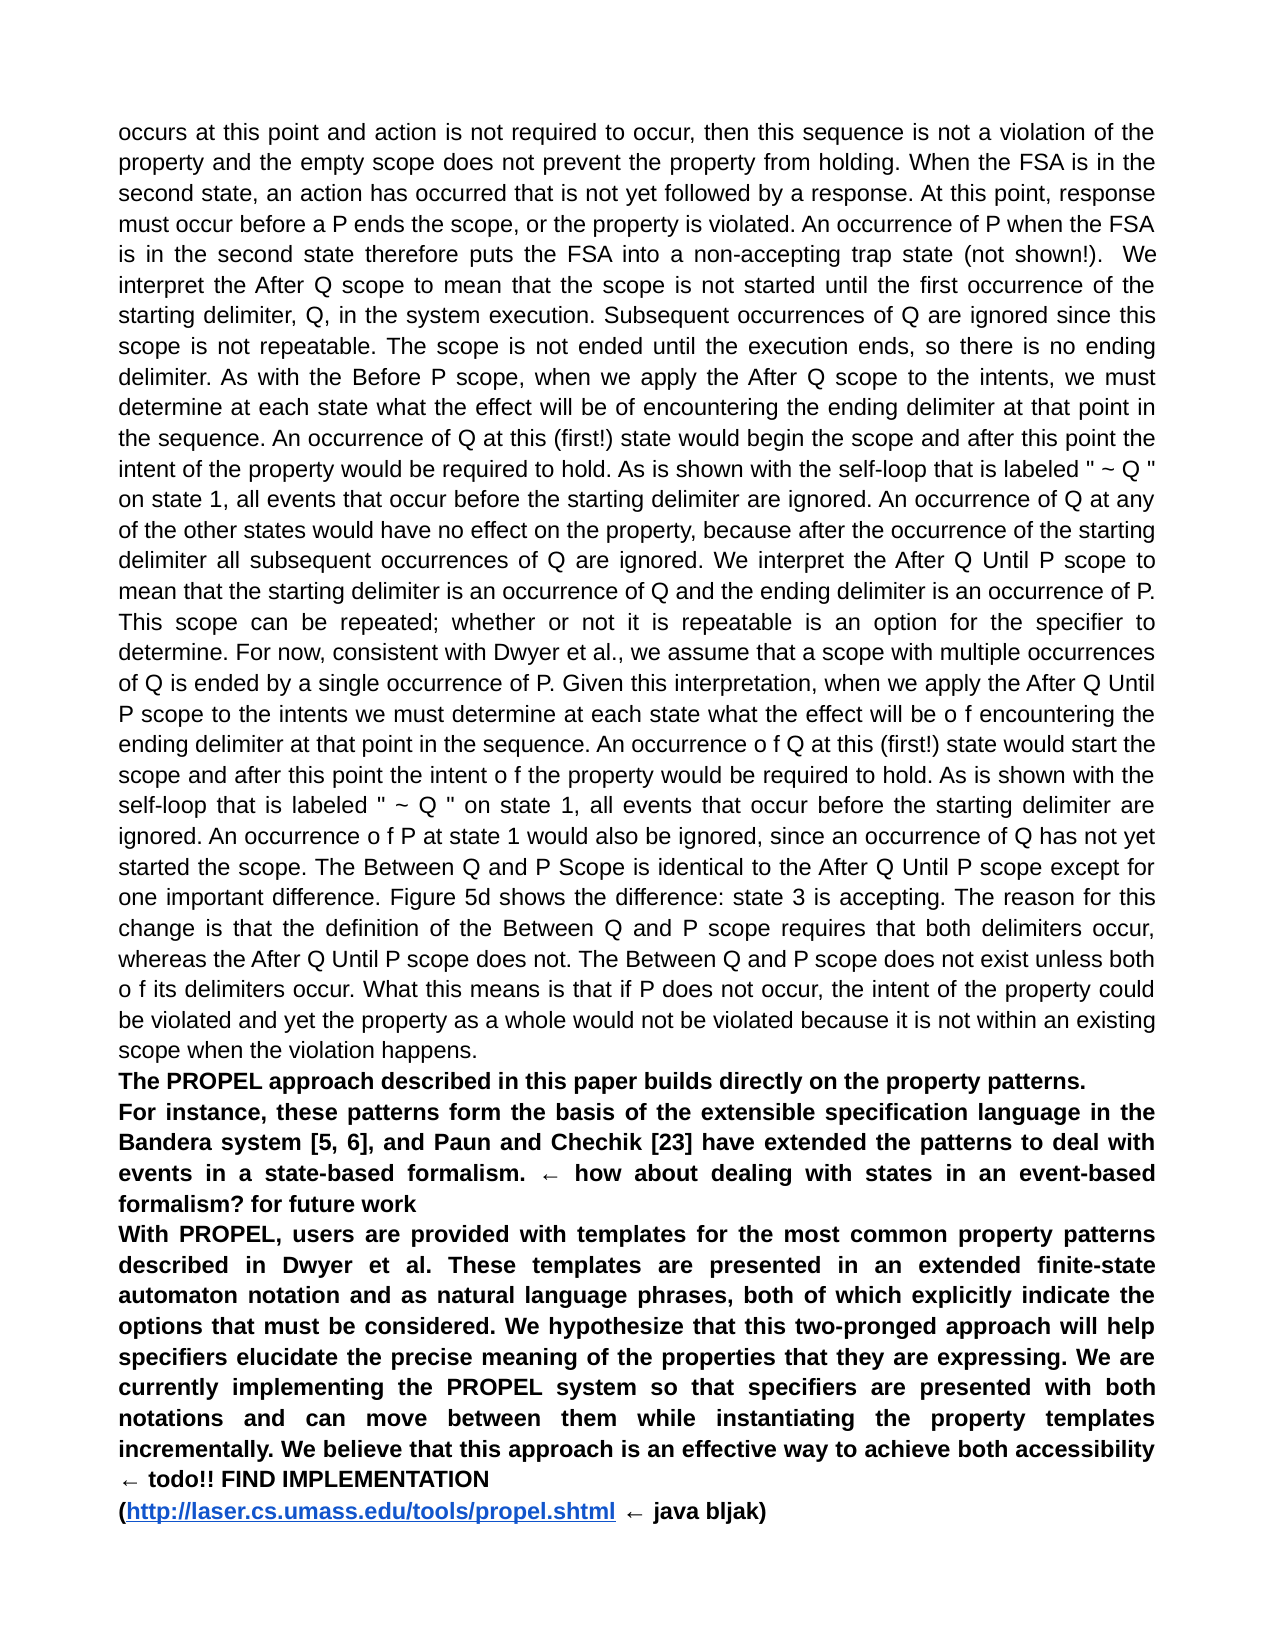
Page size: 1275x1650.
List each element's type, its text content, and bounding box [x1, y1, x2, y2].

text With PROPEL, users are provided with templates for the most common property patterns described in Dwyer et al. These templates are presented in an extended finite-state automaton notation and as natural language phrases, both of which explicitly indicate the options that must be considered. We hypothesize that this two-pronged approach will help specifiers elucidate the precise meaning of the properties that they are expressing. We are currently implementing the PROPEL system so that specifiers are presented with both notations and can move between them while instantiating the property templates incrementally. We believe that this approach is an effective way to achieve both accessibility ← todo!! FIND IMPLEMENTATION [118, 1221, 1157, 1492]
text For instance, these patterns form the basis of the extensible specification language in the Bandera system [5, 6], and Paun and Chechik [23] have extended the patterns to deal with events in a state-based formalism. ← how about dealing with states in an event-based formalism? for future work [118, 1098, 1157, 1217]
text occurs at this point and action is not required to occur, then this sequence is not a violation of the property and the empty scope does not prevent the property from holding. When the FSA is in the second state, an action has occurred that is not yet followed by a response. At this point, response must occur before a P ends the scope, or the property is violated. An occurrence of P when the FSA is in the second state therefore puts the FSA into a non-accepting trap state (not shown!). We interpret the After Q scope to mean that the scope is not started until the first occurrence of the starting delimiter, Q, in the system execution. Subsequent occurrences of Q are ignored since this scope is not repeatable. The scope is not ended until the execution ends, so there is no ending delimiter. As with the Before P scope, when we apply the After Q scope to the intents, we must determine at each state what the effect will be of encountering the ending delimiter at that point in the sequence. An occurrence of Q at this (first!) state would begin the scope and after this point the intent of the property would be required to hold. As is shown with the self-loop that is labeled " ~ Q " on state 1, all events that occur before the starting delimiter are ignored. An occurrence of Q at any of the other states would have no effect on the property, because after the occurrence of the starting delimiter all subsequent occurrences of Q are ignored. We interpret the After Q Until P scope to mean that the starting delimiter is an occurrence of Q and the ending delimiter is an occurrence of P. This scope can be repeated; whether or not it is repeatable is an option for the specifier to determine. For now, consistent with Dwyer et al., we assume that a scope with multiple occurrences of Q is ended by a single occurrence of P. Given this interpretation, when we apply the After Q Until P scope to the intents we must determine at each state what the effect will be o f encountering the ending delimiter at that point in the sequence. An occurrence o f Q at this (first!) state would start the scope and after this point the intent o f the property would be required to hold. As is shown with the self-loop that is labeled " ~ Q " on state 1, all events that occur before the starting delimiter are ignored. An occurrence o f P at state 1 would also be ignored, since an occurrence of Q has not yet started the scope. The Between Q and P Scope is identical to the After Q Until P scope except for one important difference. Figure 5d shows the difference: state 3 is accepting. The reason for this change is that the definition of the Between Q and P scope requires that both delimiters occur, whereas the After Q Until P scope does not. The Between Q and P scope does not exist unless both o f its delimiters occur. What this means is that if P does not occur, the intent of the property could be violated and yet the property as a whole would not be violated because it is not within an existing scope when the violation happens. [118, 118, 1157, 1064]
text The PROPEL approach described in this paper builds directly on the property patterns. [118, 1067, 1157, 1094]
text (http://laser.cs.umass.edu/tools/propel.shtml ← java bljak) [118, 1496, 1157, 1525]
